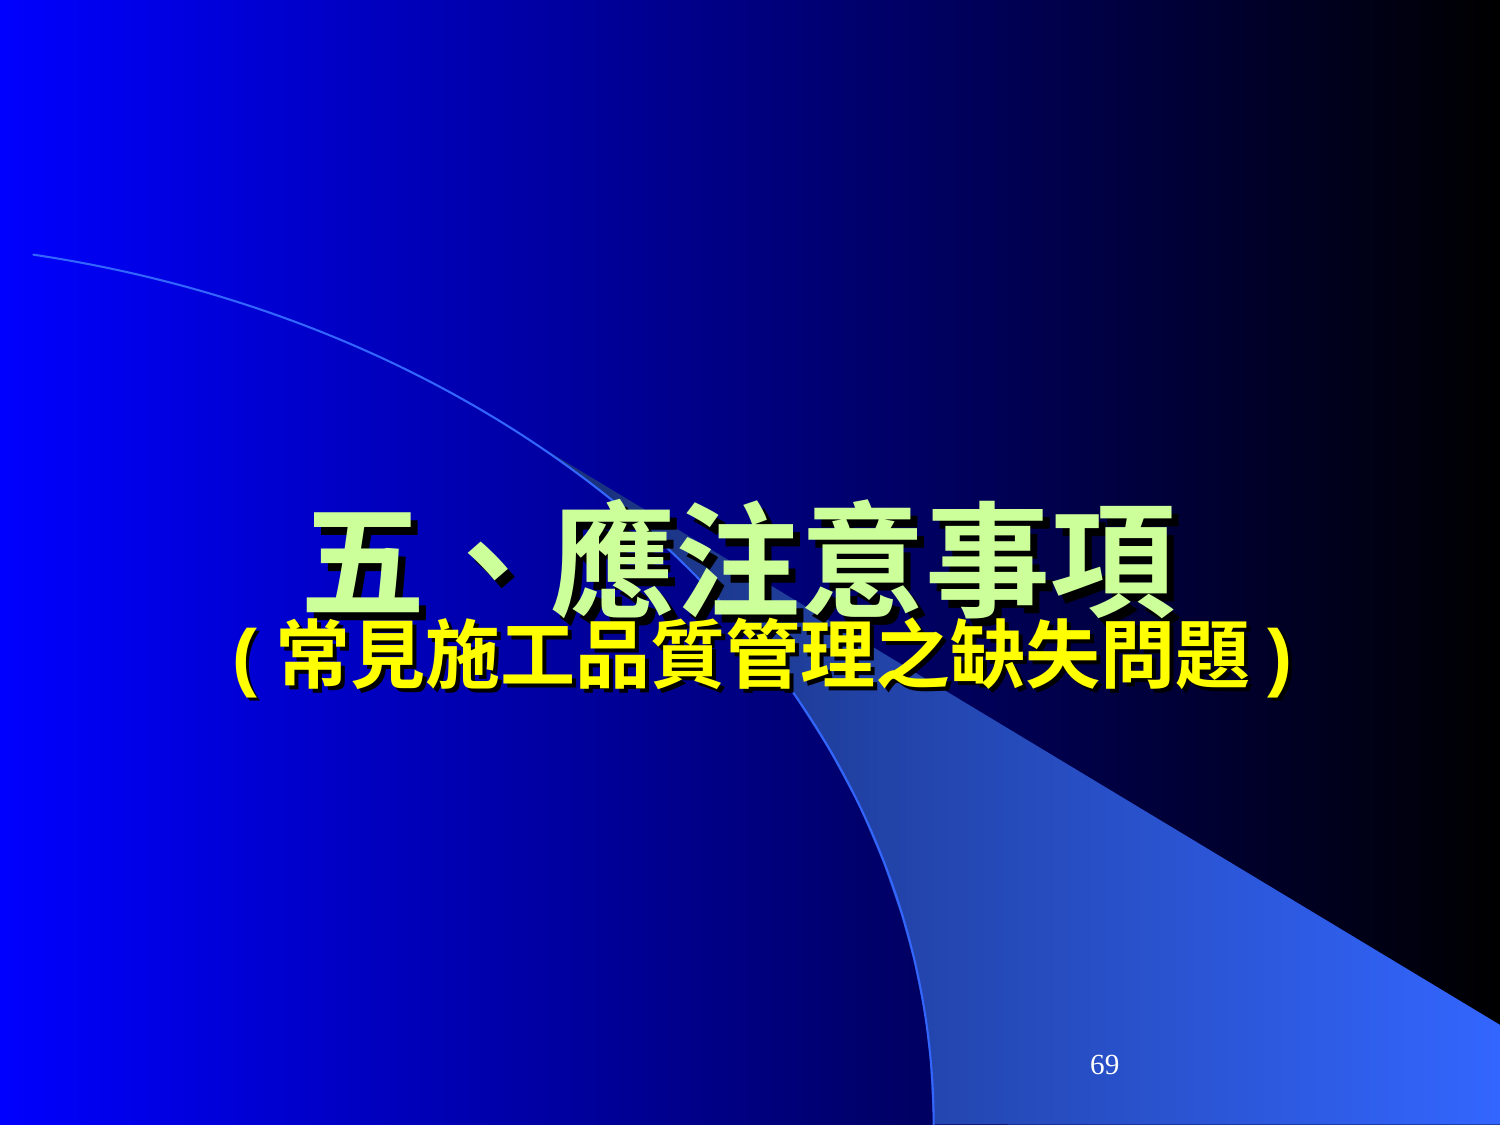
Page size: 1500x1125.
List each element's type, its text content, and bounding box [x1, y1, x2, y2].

title 五、應注意事項 [99, 474, 1375, 663]
text_box [1074, 1025, 1388, 1101]
text_box (常見施工品質管理之缺失問題) [125, 600, 1400, 700]
